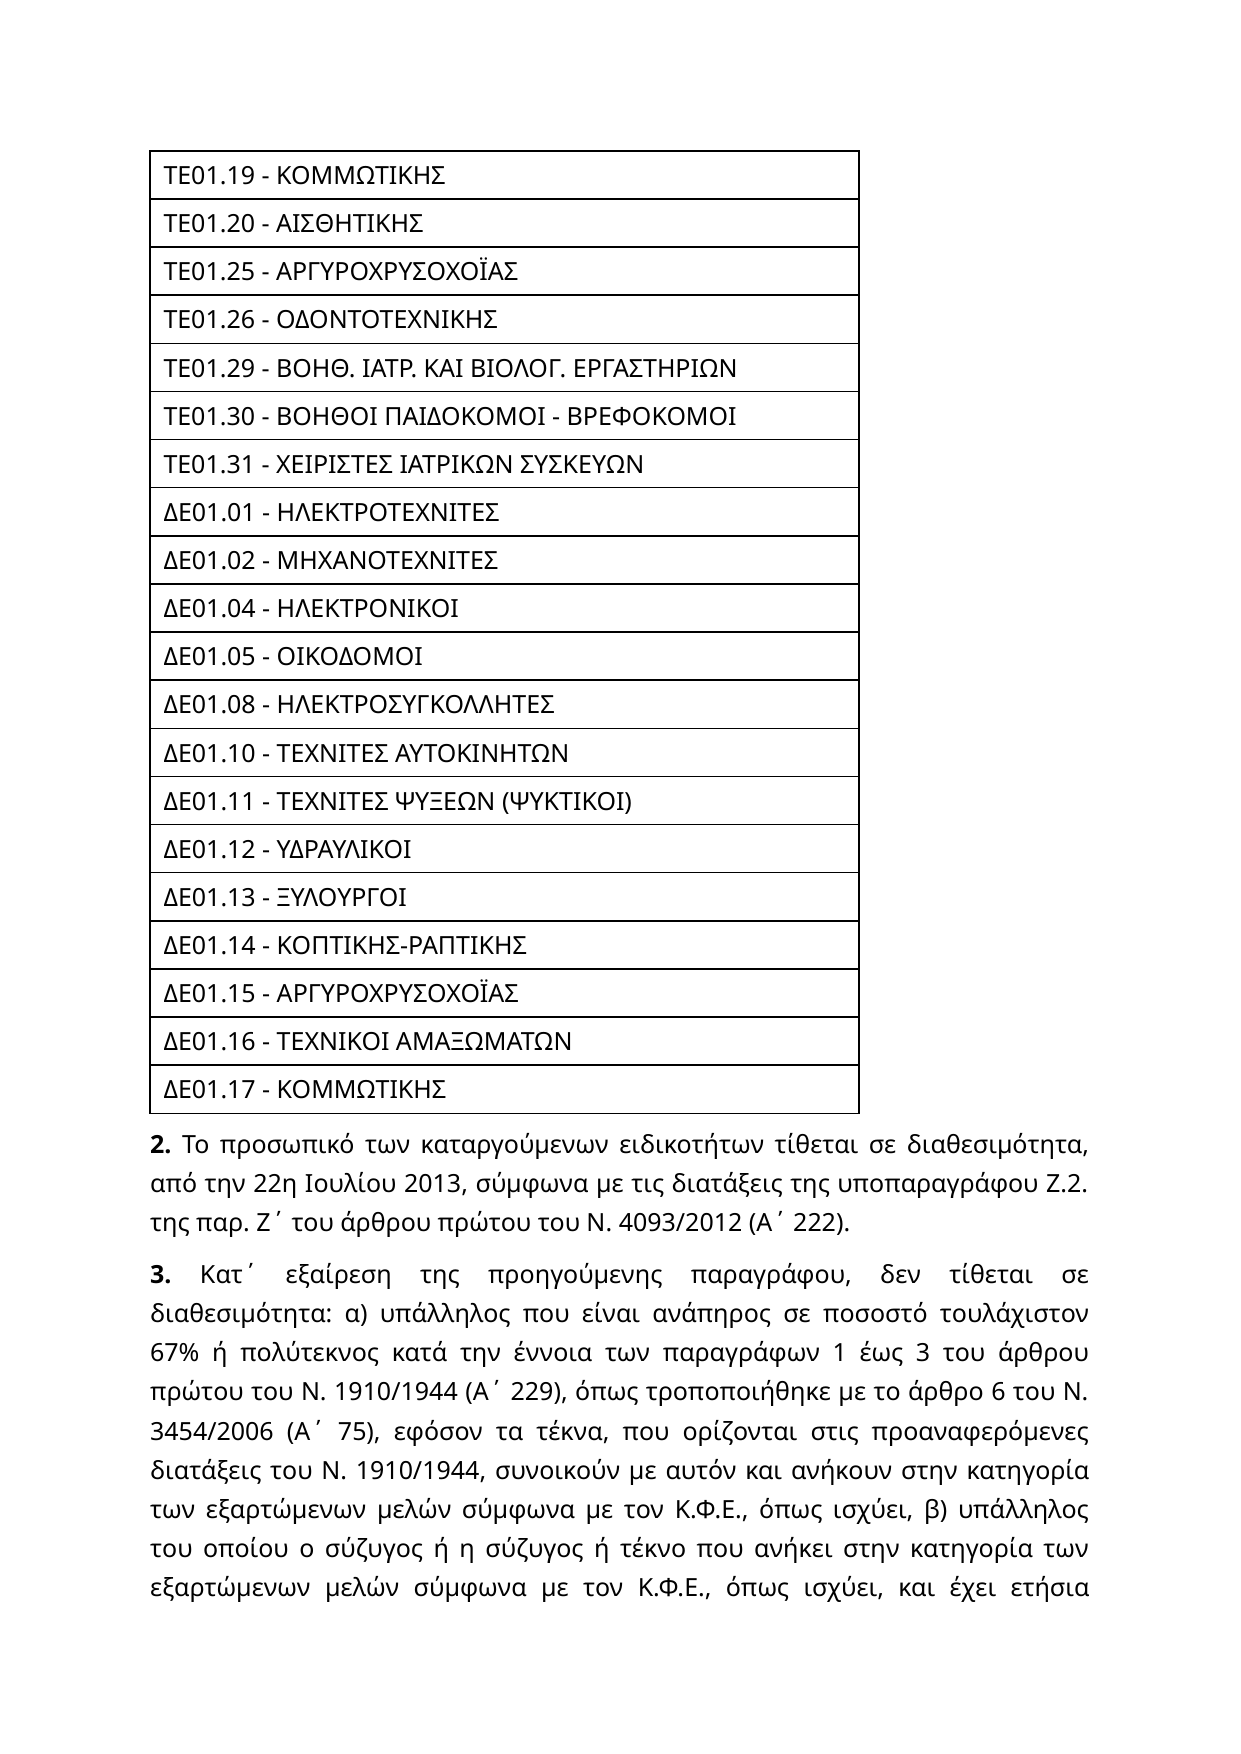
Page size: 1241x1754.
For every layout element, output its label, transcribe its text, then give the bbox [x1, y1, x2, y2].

table_cell ΤΕ01.25 - ΑΡΓΥΡΟΧΡΥΣΟΧΟΪΑΣ [151, 248, 858, 294]
table_cell ΤΕ01.26 - ΟΔΟΝΤΟΤΕΧΝΙΚΗΣ [151, 296, 858, 342]
table_cell ΤΕ01.31 - ΧΕΙΡΙΣΤΕΣ ΙΑΤΡΙΚΩΝ ΣΥΣΚΕΥΩΝ [151, 440, 858, 487]
table_cell ΔΕ01.08 - ΗΛΕΚΤΡΟΣΥΓΚΟΛΛΗΤΕΣ [151, 681, 858, 727]
table_cell ΤΕ01.30 - ΒΟΗΘΟΙ ΠΑΙΔΟΚΟΜΟΙ - ΒΡΕΦΟΚΟΜΟΙ [151, 392, 858, 439]
table_cell ΔΕ01.14 - ΚΟΠΤΙΚΗΣ-ΡΑΠΤΙΚΗΣ [151, 922, 858, 968]
table_cell ΔΕ01.01 - ΗΛΕΚΤΡΟΤΕΧΝΙΤΕΣ [151, 488, 858, 535]
table_cell ΔΕ01.15 - ΑΡΓΥΡΟΧΡΥΣΟΧΟΪΑΣ [151, 970, 858, 1016]
table_cell ΔΕ01.17 - ΚΟΜΜΩΤΙΚΗΣ [151, 1066, 858, 1112]
table_cell ΔΕ01.04 - ΗΛΕΚΤΡΟΝΙΚΟΙ [151, 585, 858, 631]
table_cell ΔΕ01.10 - ΤΕΧΝΙΤΕΣ ΑΥΤΟΚΙΝΗΤΩΝ [151, 729, 858, 776]
table_cell ΤΕ01.20 - ΑΙΣΘΗΤΙΚΗΣ [151, 200, 858, 246]
table_cell ΤΕ01.29 - ΒΟΗΘ. ΙΑΤΡ. ΚΑΙ ΒΙΟΛΟΓ. ΕΡΓΑΣΤΗΡΙΩΝ [151, 344, 858, 391]
table_cell ΔΕ01.02 - ΜΗΧΑΝΟΤΕΧΝΙΤΕΣ [151, 537, 858, 583]
text 3. Κατ΄ εξαίρεση της προηγούμενης παραγράφου, δεν τίθεται σε διαθεσιμότητα: α) υπάλληλος που είναι ανάπηρος σε ποσοστό τουλάχιστον 67% ή πολύτεκνος κατά την έννοια των παραγράφων 1 έως 3 του άρθρου πρώτου του Ν. 1910/1944 (Α΄ 229), όπως τροποποιήθηκε με το άρθρο 6 του Ν. 3454/2006 (Α΄ 75), εφόσον τα τέκνα, που ορίζονται στις προαναφερόμενες διατάξεις του Ν. 1910/1944, συνοικούν με αυτόν και ανήκουν στην κατηγορία των εξαρτώμενων μελών σύμφωνα με τον Κ.Φ.Ε., όπως ισχύει, β) υπάλληλος του οποίου ο σύζυγος ή η σύζυγος ή τέκνο που ανήκει στην κατηγορία των εξαρτώμενων μελών σύμφωνα με τον Κ.Φ.Ε., όπως ισχύει, και έχει ετήσια [150, 1257, 1090, 1604]
table_cell ΔΕ01.13 - ΞΥΛΟΥΡΓΟΙ [151, 873, 858, 920]
table_cell ΔΕ01.05 - ΟΙΚΟΔΟΜΟΙ [151, 633, 858, 679]
table_cell ΔΕ01.12 - ΥΔΡΑΥΛΙΚΟΙ [151, 825, 858, 872]
table_cell ΔΕ01.16 - ΤΕΧΝΙΚΟΙ ΑΜΑΞΩΜΑΤΩΝ [151, 1018, 858, 1064]
table_cell ΤΕ01.19 - ΚΟΜΜΩΤΙΚΗΣ [151, 152, 858, 198]
text 2. Το προσωπικό των καταργούμενων ειδικοτήτων τίθεται σε διαθεσιμότητα, από την 22η Ιουλίου 2013, σύμφωνα με τις διατάξεις της υποπαραγράφου Ζ.2. της παρ. Ζ΄ του άρθρου πρώτου του Ν. 4093/2012 (Α΄ 222). [150, 1127, 1090, 1239]
table_cell ΔΕ01.11 - ΤΕΧΝΙΤΕΣ ΨΥΞΕΩΝ (ΨΥΚΤΙΚΟΙ) [151, 777, 858, 824]
